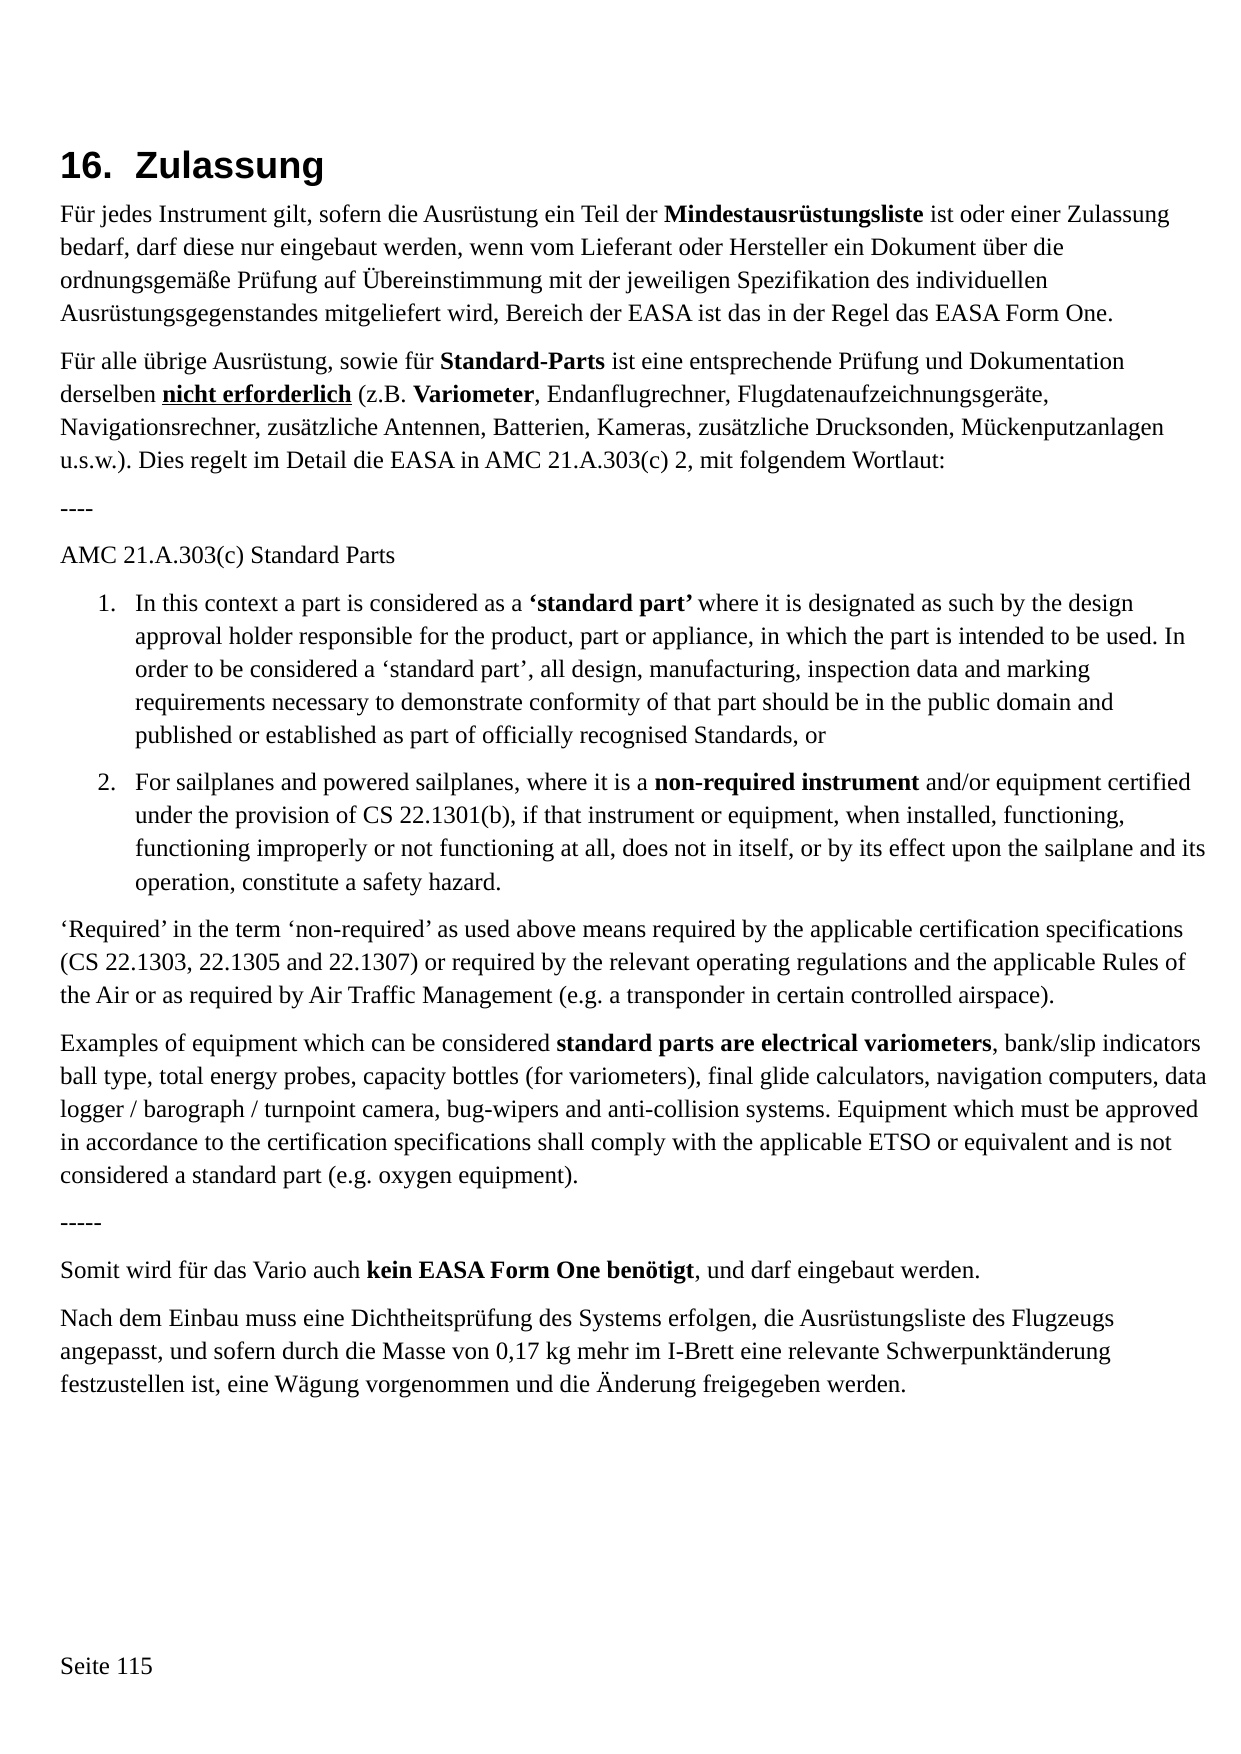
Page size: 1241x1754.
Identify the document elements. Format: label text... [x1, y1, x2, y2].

text AMC 21.A.303(c) Standard Parts [60, 540, 1207, 569]
text ---- [60, 493, 1207, 521]
list For sailplanes and powered sailplanes, where it is a non-required instrument and/or equipment certified under the provision of CS 22.1301(b), if that instrument or equipment, when installed, functioning, functioning improperly or not functioning at all, does not in itself, or by its effect upon the sailplane and its operation, constitute a safety hazard. [97, 767, 1207, 895]
text ----- [60, 1207, 1207, 1236]
text Für jedes Instrument gilt, sofern die Ausrüstung ein Teil der Mindestausrüstungsliste ist oder einer Zulassung bedarf, darf diese nur eingebaut werden, wenn vom Lieferant oder Hersteller ein Dokument über die ordnungsgemäße Prüfung auf Übereinstimmung mit der jeweiligen Spezifikation des individuellen Ausrüstungsgegenstandes mitgeliefert wird, Bereich der EASA ist das in der Regel das EASA Form One. [60, 199, 1207, 327]
list In this context a part is considered as a ‘standard part’ where it is designated as such by the design approval holder responsible for the product, part or appliance, in which the part is intended to be used. In order to be considered a ‘standard part’, all design, manufacturing, inspection data and marking requirements necessary to demonstrate conformity of that part should be in the public domain and published or established as part of officially recognised Standards, or [97, 588, 1207, 749]
subtitle Zulassung [60, 143, 1207, 187]
text Nach dem Einbau muss eine Dichtheitsprüfung des Systems erfolgen, die Ausrüstungsliste des Flugzeugs angepasst, und sofern durch die Masse von 0,17 kg mehr im I-Brett eine relevante Schwerpunktänderung festzustellen ist, eine Wägung vorgenommen und die Änderung freigegeben werden. [60, 1303, 1207, 1397]
text ‘Required’ in the term ‘non-required’ as used above means required by the applicable certification specifications (CS 22.1303, 22.1305 and 22.1307) or required by the relevant operating regulations and the applicable Rules of the Air or as required by Air Traffic Management (e.g. a transponder in certain controlled airspace). [60, 914, 1207, 1009]
text Somit wird für das Vario auch kein EASA Form One benötigt, und darf eingebaut werden. [60, 1255, 1207, 1284]
text Für alle übrige Ausrüstung, sowie für Standard-Parts ist eine entsprechende Prüfung und Dokumentation derselben nicht erforderlich (z.B. Variometer, Endanflugrechner, Flugdatenaufzeichnungsgeräte, Navigationsrechner, zusätzliche Antennen, Batterien, Kameras, zusätzliche Drucksonden, Mückenputzanlagen u.s.w.). Dies regelt im Detail die EASA in AMC 21.A.303(c) 2, mit folgendem Wortlaut: [60, 346, 1207, 474]
text Examples of equipment which can be considered standard parts are electrical variometers, bank/slip indicators ball type, total energy probes, capacity bottles (for variometers), final glide calculators, navigation computers, data logger / barograph / turnpoint camera, bug-wipers and anti-collision systems. Equipment which must be approved in accordance to the certification specifications shall comply with the applicable ETSO or equivalent and is not considered a standard part (e.g. oxygen equipment). [60, 1028, 1207, 1189]
